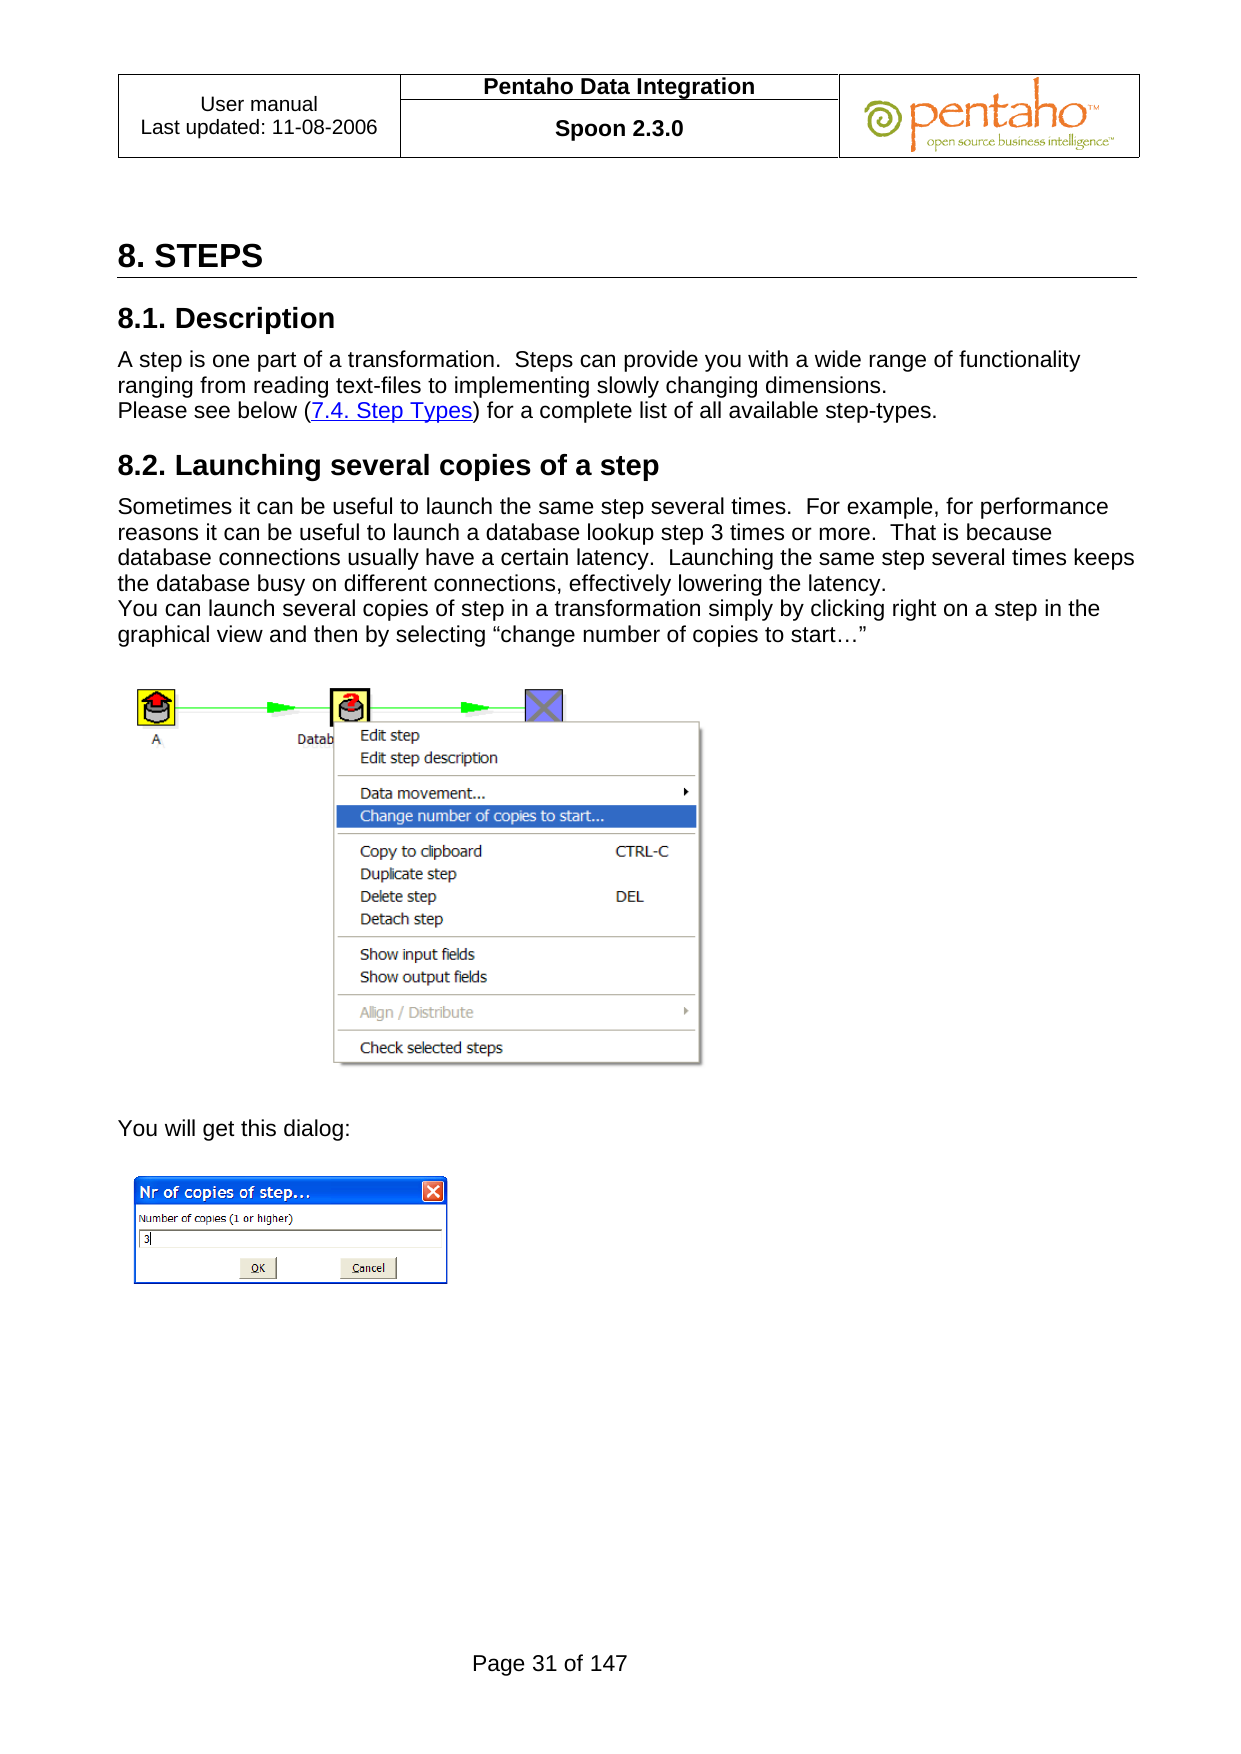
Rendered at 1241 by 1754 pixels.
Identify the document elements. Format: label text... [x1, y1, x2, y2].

text You will get this dialog: [117, 1116, 1137, 1142]
text A step is one part of a transformation. Steps can provide you with a wide range of functionality ranging from reading text-files to implementing slowly changing dimensions. [117, 347, 1137, 398]
subtitle Launching several copies of a step [117, 449, 1137, 481]
subtitle Steps [117, 238, 1137, 277]
text Please see below (7.4. Step Types) for a complete list of all available step-types. [117, 398, 1137, 424]
text You can launch several copies of step in a transformation simply by clicking right on a step in the graphical view and then by selecting “change number of copies to start…” [117, 596, 1137, 647]
subtitle Description [117, 302, 1137, 334]
text Sometimes it can be useful to launch the same step several times. For example, for performance reasons it can be useful to launch a database lookup step 3 times or more. That is because database connections usually have a certain latency. Launching the same step several times keeps the database busy on different connections, effectively lowering the latency. [117, 494, 1137, 596]
picture [133, 1176, 448, 1284]
